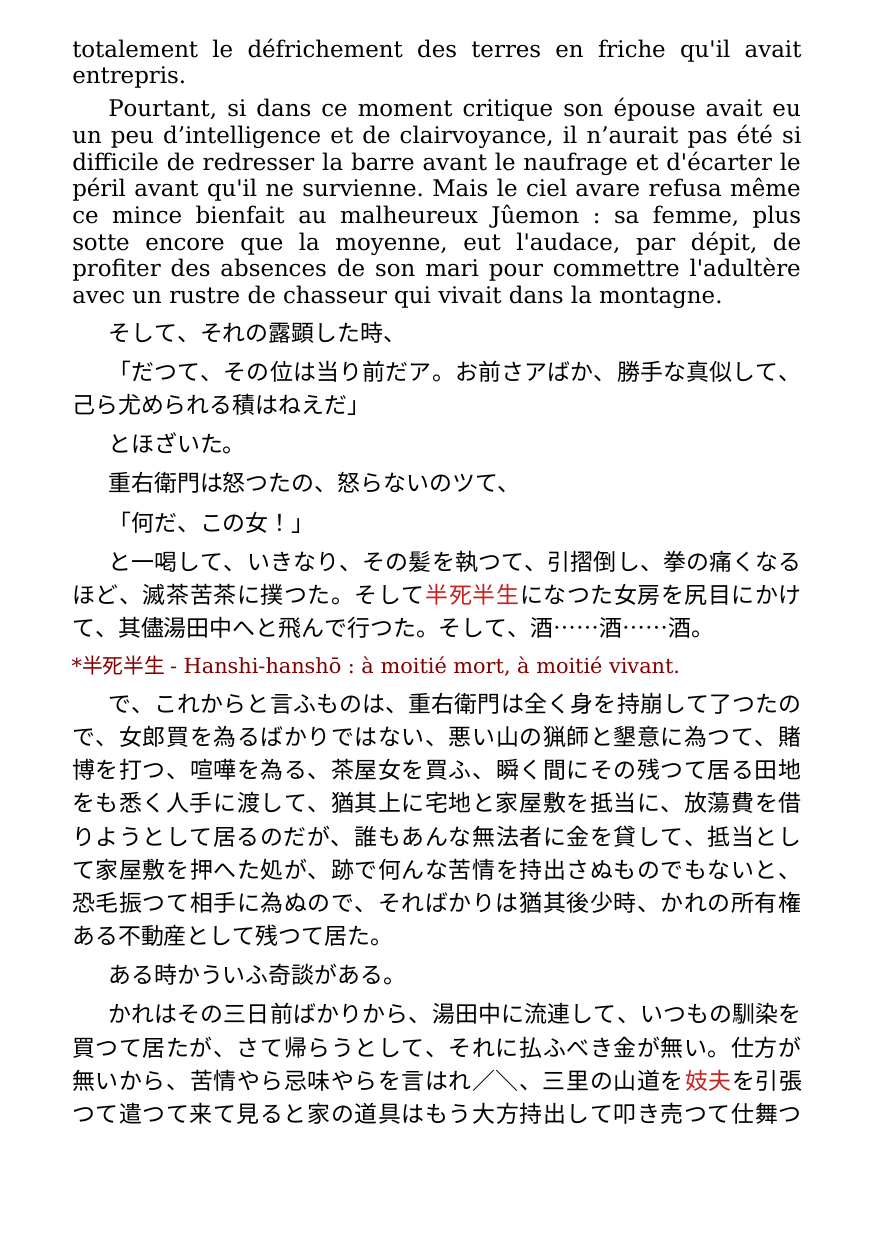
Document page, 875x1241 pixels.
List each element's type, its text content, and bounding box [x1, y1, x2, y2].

text と一喝して、いきなり、その髪を執つて、引摺倒し、拳の痛くなるほど、滅茶苦茶に撲つた。そして半死半生になつた女房を尻目にかけて、其儘湯田中へと飛んで行つた。そして、酒……酒……酒。 [72, 544, 802, 643]
text ある時かういふ奇談がある。 [72, 957, 802, 990]
text Pourtant, si dans ce moment critique son épouse avait eu un peu d’intelligence et de clairvoyance, il n’aurait pas été si difficile de redresser la barre avant le naufrage et d'écarter le péril avant qu'il ne survienne. Mais le ciel avare refusa même ce mince bienfait au malheureux Jûemon : sa femme, plus sotte encore que la moyenne, eut l'audace, par dépit, de profiter des absences de son mari pour commettre l'adultère avec un rustre de chasseur qui vivait dans la montagne. [72, 95, 802, 309]
text 重右衛門は怒つたの、怒らないのツて、 [72, 465, 802, 498]
text 「何だ、この女！」 [72, 504, 802, 538]
text totalement le défrichement des terres en friche qu'il avait entrepris. [72, 36, 802, 89]
text *半死半生 - Hanshi-hanshō : à moitié mort, à moitié vivant. [71, 649, 803, 679]
text かれはその三日前ばかりから、湯田中に流連して、いつもの馴染を買つて居たが、さて帰らうとして、それに払ふべき金が無い。仕方が無いから、苦情やら忌味やらを言はれ／＼、三里の山道を妓夫を引張つて遣つて来て見ると家の道具はもう大方持出して叩き売つて仕舞つ [72, 996, 802, 1129]
text そして、それの露顕した時、 [72, 314, 802, 348]
text とほざいた。 [72, 426, 802, 459]
text で、これからと言ふものは、重右衛門は全く身を持崩して了つたので、女郎買を為るばかりではない、悪い山の猟師と墾意に為つて、賭博を打つ、喧嘩を為る、茶屋女を買ふ、瞬く間にその残つて居る田地をも悉く人手に渡して、猶其上に宅地と家屋敷を抵当に、放蕩費を借りようとして居るのだが、誰もあんな無法者に金を貸して、抵当として家屋敷を押へた処が、跡で何んな苦情を持出さぬものでもないと、恐毛振つて相手に為ぬので、そればかりは猶其後少時、かれの所有権ある不動産として残つて居た。 [72, 685, 802, 951]
text 「だつて、その位は当り前だア。お前さアばか、勝手な真似して、己ら尤められる積はねえだ」 [72, 354, 802, 420]
